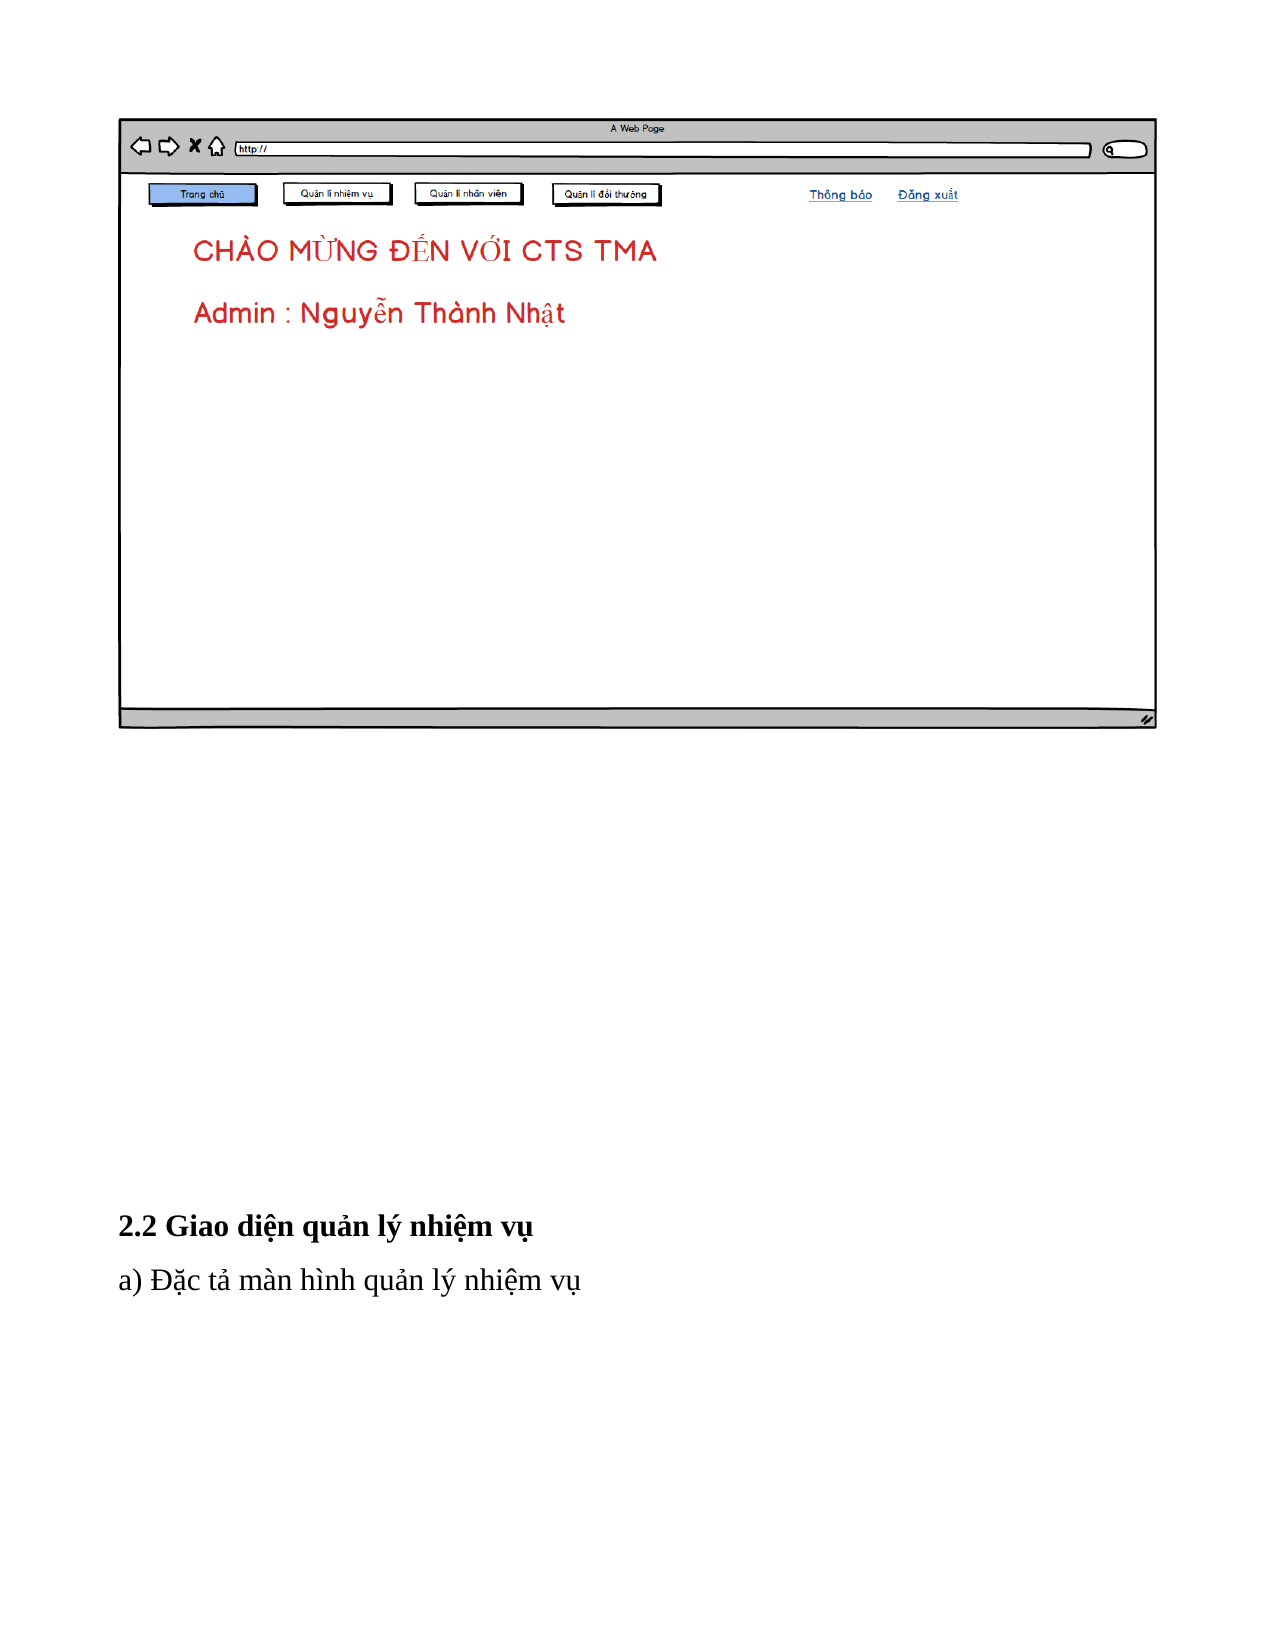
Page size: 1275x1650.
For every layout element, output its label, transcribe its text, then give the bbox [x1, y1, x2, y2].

picture [118, 118, 1157, 729]
text 2.2 Giao diện quản lý nhiệm vụ [118, 1208, 1157, 1243]
text a) Đặc tả màn hình quản lý nhiệm vụ [118, 1261, 1157, 1297]
